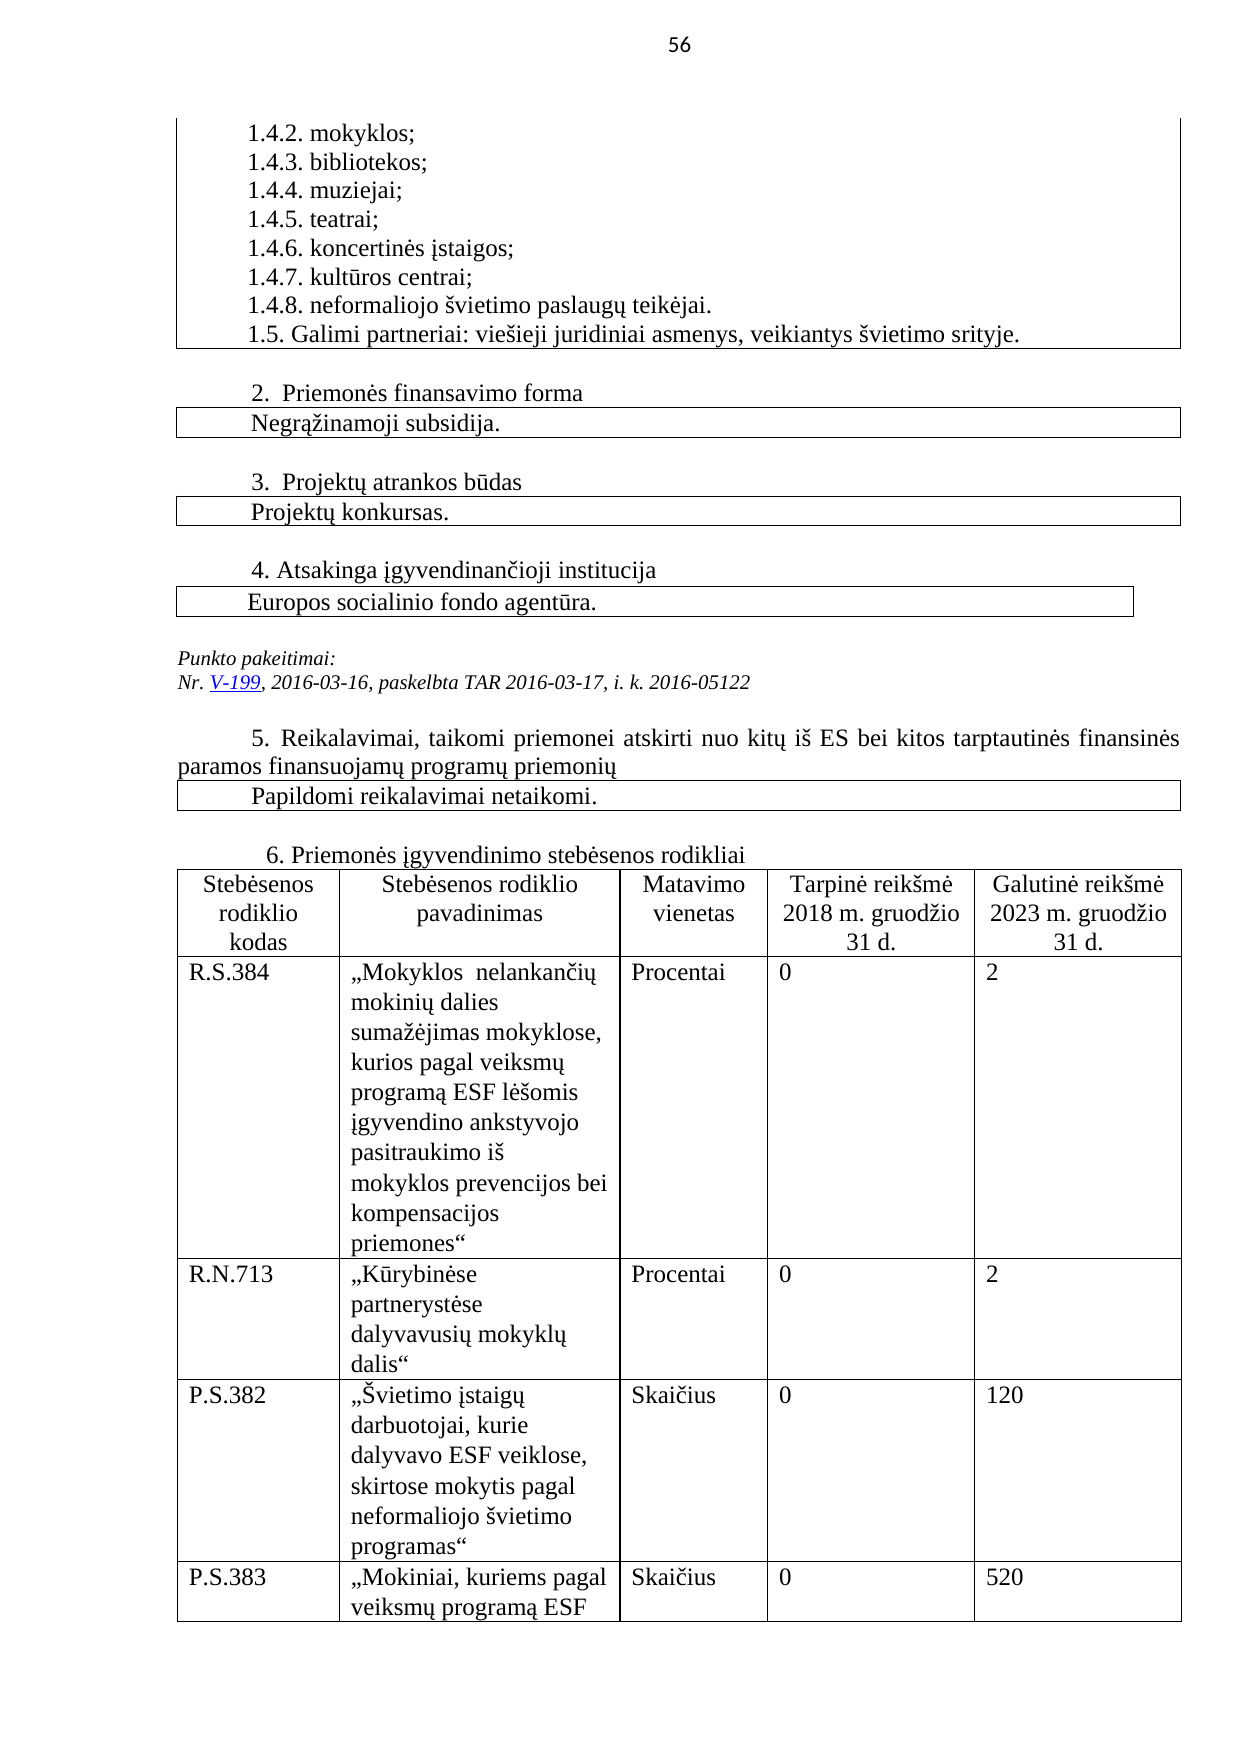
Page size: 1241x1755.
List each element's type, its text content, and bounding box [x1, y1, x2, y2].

table_cell R.N.713 [178, 1259, 339, 1379]
table_header Stebėsenos rodiklio pavadinimas [340, 870, 619, 956]
table_cell Procentai [621, 957, 767, 1258]
text 4. Atsakinga įgyvendinančioji institucija [251, 555, 1181, 584]
table_cell „Švietimo įstaigų darbuotojai, kurie dalyvavo ESF veiklose, skirtose mokytis pagal neformaliojo švietimo programas“ [340, 1380, 619, 1561]
text 3. Projektų atrankos būdas [251, 467, 1181, 496]
table_cell „Mokiniai, kuriems pagal veiksmų programą ESF [340, 1562, 619, 1621]
table_cell 2 [975, 957, 1181, 1258]
table_cell P.S.382 [178, 1380, 339, 1561]
table_cell „Mokyklos nelankančių mokinių dalies sumažėjimas mokyklose, kurios pagal veiksmų programą ESF lėšomis įgyvendino ankstyvojo pasitraukimo iš mokyklos prevencijos bei kompensacijos priemones“ [340, 957, 619, 1258]
table_cell 0 [768, 957, 974, 1258]
table_header Tarpinė reikšmė 2018 m. gruodžio 31 d. [768, 870, 974, 956]
table_header Stebėsenos rodiklio kodas [178, 870, 339, 956]
table_header Projektų konkursas. [177, 497, 1180, 525]
table_cell 120 [975, 1380, 1181, 1561]
table_cell Procentai [621, 1259, 767, 1379]
table_cell 2 [975, 1259, 1181, 1379]
text Nr. V-199, 2016-03-16, paskelbta TAR 2016-03-17, i. k. 2016-05122 [177, 670, 1181, 694]
text 6. Priemonės įgyvendinimo stebėsenos rodikliai [266, 840, 1181, 868]
table_cell P.S.383 [178, 1562, 339, 1621]
text 5. Reikalavimai, taikomi priemonei atskirti nuo kitų iš ES bei kitos tarptautinės finansinės paramos finansuojamų programų priemonių [177, 723, 1181, 780]
table_cell 0 [768, 1259, 974, 1379]
table_cell 1.4.2. mokyklos; 1.4.3. bibliotekos; 1.4.4. muziejai; 1.4.5. teatrai; 1.4.6. koncertinės įstaigos; 1.4.7. kultūros centrai; 1.4.8. neformaliojo švietimo paslaugų teikėjai. [177, 118, 1180, 319]
table_cell Skaičius [621, 1380, 767, 1561]
text 2. Priemonės finansavimo forma [251, 378, 1181, 407]
table_header Galutinė reikšmė 2023 m. gruodžio 31 d. [975, 870, 1181, 956]
table_cell 0 [768, 1380, 974, 1561]
table_header Matavimo vienetas [621, 870, 767, 956]
table_header Papildomi reikalavimai netaikomi. [178, 781, 1180, 810]
table_header Europos socialinio fondo agentūra. [177, 587, 1133, 616]
table_cell R.S.384 [178, 957, 339, 1258]
text Punkto pakeitimai: [177, 646, 1181, 670]
table_header Negrąžinamoji subsidija. [177, 408, 1180, 437]
table_cell 520 [975, 1562, 1181, 1621]
table_cell „Kūrybinėse partnerystėse dalyvavusių mokyklų dalis“ [340, 1259, 619, 1379]
table_cell 1.5. Galimi partneriai: viešieji juridiniai asmenys, veikiantys švietimo srityje. [177, 319, 1180, 348]
table_cell Skaičius [621, 1562, 767, 1621]
table_cell 0 [768, 1562, 974, 1621]
